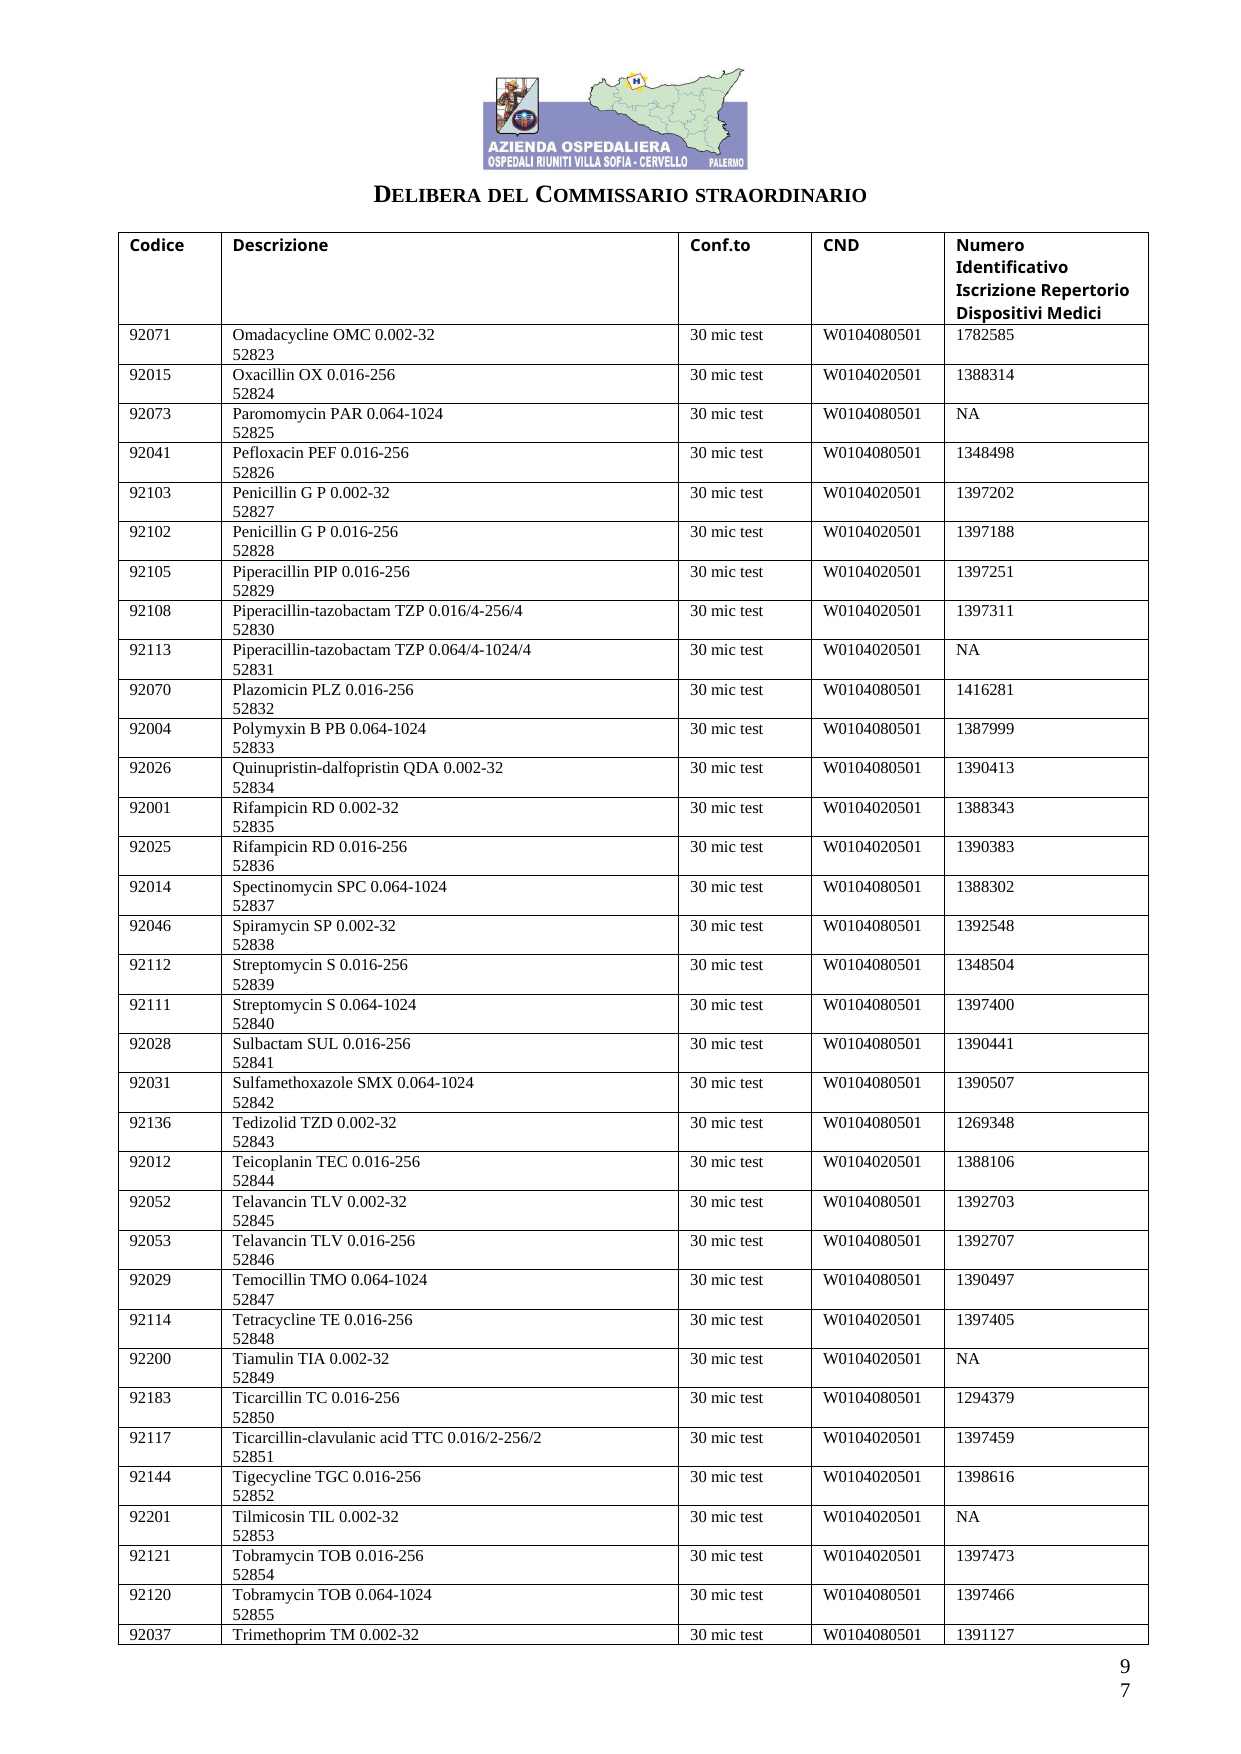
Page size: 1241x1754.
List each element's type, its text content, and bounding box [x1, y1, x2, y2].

table_cell W0104080501 [812, 995, 944, 1033]
table_cell 92200 [119, 1349, 221, 1387]
table_cell 92121 [119, 1546, 221, 1584]
table_cell W0104080501 [812, 680, 944, 718]
table_cell 1397459 [945, 1428, 1148, 1466]
table_cell Sulfamethoxazole SMX 0.064-1024 52842 [222, 1073, 678, 1112]
table_cell W0104020501 [812, 798, 944, 836]
table_cell 1391127 [945, 1625, 1148, 1644]
table_cell W0104080501 [812, 404, 944, 442]
table_cell W0104020501 [812, 1428, 944, 1466]
table_cell 30 mic test [679, 483, 811, 521]
table_header Numero Identificativo Iscrizione Repertorio Dispositivi Medici [945, 233, 1148, 324]
table_cell Plazomicin PLZ 0.016-256 52832 [222, 680, 678, 718]
table_cell 1782585 [945, 325, 1148, 363]
table_cell Tobramycin TOB 0.064-1024 52855 [222, 1585, 678, 1623]
table_cell 30 mic test [679, 1231, 811, 1269]
table_cell Ticarcillin-clavulanic acid TTC 0.016/2-256/2 52851 [222, 1428, 678, 1466]
table_cell W0104080501 [812, 1191, 944, 1230]
table_cell Piperacillin-tazobactam TZP 0.064/4-1024/4 52831 [222, 640, 678, 678]
table_cell W0104020501 [812, 1152, 944, 1190]
table_cell Streptomycin S 0.064-1024 52840 [222, 995, 678, 1033]
table_cell 92070 [119, 680, 221, 718]
table_cell 92029 [119, 1270, 221, 1308]
table_cell 92037 [119, 1625, 221, 1644]
table_cell 30 mic test [679, 1625, 811, 1644]
table_cell 92111 [119, 995, 221, 1033]
table_header Codice [119, 233, 221, 324]
table_cell Quinupristin-dalfopristin QDA 0.002-32 52834 [222, 758, 678, 797]
table_cell 30 mic test [679, 1310, 811, 1348]
table_cell 30 mic test [679, 561, 811, 600]
table_cell W0104020501 [812, 837, 944, 875]
table_cell 92183 [119, 1388, 221, 1427]
table_cell 92026 [119, 758, 221, 797]
table_cell W0104080501 [812, 325, 944, 363]
table_cell Tilmicosin TIL 0.002-32 52853 [222, 1506, 678, 1545]
table_cell 30 mic test [679, 325, 811, 363]
table_cell 30 mic test [679, 798, 811, 836]
table_cell W0104080501 [812, 1625, 944, 1644]
table_cell 30 mic test [679, 916, 811, 954]
table_cell Rifampicin RD 0.016-256 52836 [222, 837, 678, 875]
table_cell W0104080501 [812, 1388, 944, 1427]
table_cell W0104020501 [812, 601, 944, 639]
table_cell Teicoplanin TEC 0.016-256 52844 [222, 1152, 678, 1190]
table_cell Penicillin G P 0.002-32 52827 [222, 483, 678, 521]
table_cell 30 mic test [679, 758, 811, 797]
table_cell W0104020501 [812, 561, 944, 600]
table_cell 1388302 [945, 876, 1148, 915]
table_cell Sulbactam SUL 0.016-256 52841 [222, 1034, 678, 1072]
table_cell W0104080501 [812, 1585, 944, 1623]
table_cell 1269348 [945, 1113, 1148, 1151]
table_cell Paromomycin PAR 0.064-1024 52825 [222, 404, 678, 442]
table_cell 30 mic test [679, 522, 811, 560]
table_cell 1390507 [945, 1073, 1148, 1112]
table_cell 92031 [119, 1073, 221, 1112]
table_cell 92108 [119, 601, 221, 639]
table_cell 30 mic test [679, 719, 811, 757]
table_cell 30 mic test [679, 680, 811, 718]
table_cell 1416281 [945, 680, 1148, 718]
table_cell 30 mic test [679, 995, 811, 1033]
table_cell W0104020501 [812, 1349, 944, 1387]
table_cell 1392703 [945, 1191, 1148, 1230]
table_cell 92144 [119, 1467, 221, 1505]
table_cell 1397473 [945, 1546, 1148, 1584]
table_cell 30 mic test [679, 1034, 811, 1072]
table_cell Rifampicin RD 0.002-32 52835 [222, 798, 678, 836]
table_cell 92004 [119, 719, 221, 757]
table_cell W0104080501 [812, 1073, 944, 1112]
table_cell W0104020501 [812, 522, 944, 560]
table_cell Tobramycin TOB 0.016-256 52854 [222, 1546, 678, 1584]
table_cell 92041 [119, 443, 221, 482]
table_cell W0104080501 [812, 443, 944, 482]
table_cell W0104020501 [812, 483, 944, 521]
table_cell 1348504 [945, 955, 1148, 993]
table_cell 1397466 [945, 1585, 1148, 1623]
table_cell W0104020501 [812, 365, 944, 403]
table_cell W0104080501 [812, 1270, 944, 1308]
table_cell W0104020501 [812, 1310, 944, 1348]
table_cell W0104020501 [812, 1506, 944, 1545]
table_cell 92201 [119, 1506, 221, 1545]
table_cell 1388343 [945, 798, 1148, 836]
table_cell 1294379 [945, 1388, 1148, 1427]
table_cell W0104080501 [812, 1231, 944, 1269]
table_header CND [812, 233, 944, 324]
table_cell 30 mic test [679, 404, 811, 442]
table_cell 30 mic test [679, 365, 811, 403]
table_cell Trimethoprim TM 0.002-32 [222, 1625, 678, 1644]
table_cell W0104080501 [812, 719, 944, 757]
table_cell 92113 [119, 640, 221, 678]
table_cell 1390413 [945, 758, 1148, 797]
table_cell W0104080501 [812, 876, 944, 915]
table_cell 30 mic test [679, 837, 811, 875]
table_cell 92105 [119, 561, 221, 600]
table_cell Piperacillin PIP 0.016-256 52829 [222, 561, 678, 600]
table_cell 92102 [119, 522, 221, 560]
table_cell 1390497 [945, 1270, 1148, 1308]
table_cell Tetracycline TE 0.016-256 52848 [222, 1310, 678, 1348]
table_cell W0104080501 [812, 1113, 944, 1151]
table_cell 92136 [119, 1113, 221, 1151]
table_cell 30 mic test [679, 1270, 811, 1308]
table_cell 1388106 [945, 1152, 1148, 1190]
table_cell W0104080501 [812, 916, 944, 954]
table_cell W0104020501 [812, 1467, 944, 1505]
table_cell Streptomycin S 0.016-256 52839 [222, 955, 678, 993]
table_cell 30 mic test [679, 1388, 811, 1427]
table_cell Penicillin G P 0.016-256 52828 [222, 522, 678, 560]
table_cell 30 mic test [679, 601, 811, 639]
table_cell 1397405 [945, 1310, 1148, 1348]
table_cell 92015 [119, 365, 221, 403]
table_cell 92114 [119, 1310, 221, 1348]
table_cell W0104080501 [812, 758, 944, 797]
table_cell Telavancin TLV 0.016-256 52846 [222, 1231, 678, 1269]
table_cell Ticarcillin TC 0.016-256 52850 [222, 1388, 678, 1427]
table_cell 30 mic test [679, 955, 811, 993]
table_cell NA [945, 404, 1148, 442]
table_cell 1397251 [945, 561, 1148, 600]
table_cell 1392548 [945, 916, 1148, 954]
table_cell 30 mic test [679, 443, 811, 482]
table_cell 92053 [119, 1231, 221, 1269]
table_cell 30 mic test [679, 876, 811, 915]
table_cell 30 mic test [679, 1428, 811, 1466]
table_cell 1397311 [945, 601, 1148, 639]
table_cell Spectinomycin SPC 0.064-1024 52837 [222, 876, 678, 915]
table_cell 92001 [119, 798, 221, 836]
table_cell 1397202 [945, 483, 1148, 521]
table_cell 1397188 [945, 522, 1148, 560]
table_cell 30 mic test [679, 1585, 811, 1623]
table_cell Temocillin TMO 0.064-1024 52847 [222, 1270, 678, 1308]
table_cell 30 mic test [679, 1191, 811, 1230]
table_cell 92025 [119, 837, 221, 875]
table_cell 92014 [119, 876, 221, 915]
table_cell W0104020501 [812, 1546, 944, 1584]
table_cell 30 mic test [679, 1152, 811, 1190]
table_cell 30 mic test [679, 1467, 811, 1505]
table_cell 30 mic test [679, 1349, 811, 1387]
table_cell Tedizolid TZD 0.002-32 52843 [222, 1113, 678, 1151]
table_cell 92120 [119, 1585, 221, 1623]
table_cell 92052 [119, 1191, 221, 1230]
table_cell Omadacycline OMC 0.002-32 52823 [222, 325, 678, 363]
table_cell 1388314 [945, 365, 1148, 403]
table_cell 30 mic test [679, 1546, 811, 1584]
table_cell 1392707 [945, 1231, 1148, 1269]
table_cell Tiamulin TIA 0.002-32 52849 [222, 1349, 678, 1387]
table_header Descrizione [222, 233, 678, 324]
table_cell 30 mic test [679, 1113, 811, 1151]
table_cell 1387999 [945, 719, 1148, 757]
table_cell Tigecycline TGC 0.016-256 52852 [222, 1467, 678, 1505]
table_cell 1348498 [945, 443, 1148, 482]
table_cell W0104020501 [812, 640, 944, 678]
table_cell 30 mic test [679, 1506, 811, 1545]
table_cell NA [945, 1506, 1148, 1545]
table_cell 92028 [119, 1034, 221, 1072]
table_cell Telavancin TLV 0.002-32 52845 [222, 1191, 678, 1230]
table_cell W0104080501 [812, 955, 944, 993]
table_cell 1390383 [945, 837, 1148, 875]
table_cell 1397400 [945, 995, 1148, 1033]
table_cell 30 mic test [679, 640, 811, 678]
table_cell 92071 [119, 325, 221, 363]
table_cell 92103 [119, 483, 221, 521]
table_cell Pefloxacin PEF 0.016-256 52826 [222, 443, 678, 482]
table_cell NA [945, 1349, 1148, 1387]
table_cell 92046 [119, 916, 221, 954]
table_cell W0104080501 [812, 1034, 944, 1072]
table_cell Polymyxin B PB 0.064-1024 52833 [222, 719, 678, 757]
table_cell 92073 [119, 404, 221, 442]
table_cell 1390441 [945, 1034, 1148, 1072]
table_cell Piperacillin-tazobactam TZP 0.016/4-256/4 52830 [222, 601, 678, 639]
table_header Conf.to [679, 233, 811, 324]
table_cell 30 mic test [679, 1073, 811, 1112]
table_cell 92117 [119, 1428, 221, 1466]
table_cell 1398616 [945, 1467, 1148, 1505]
table_cell NA [945, 640, 1148, 678]
table_cell Spiramycin SP 0.002-32 52838 [222, 916, 678, 954]
table_cell 92012 [119, 1152, 221, 1190]
table_cell Oxacillin OX 0.016-256 52824 [222, 365, 678, 403]
table_cell 92112 [119, 955, 221, 993]
